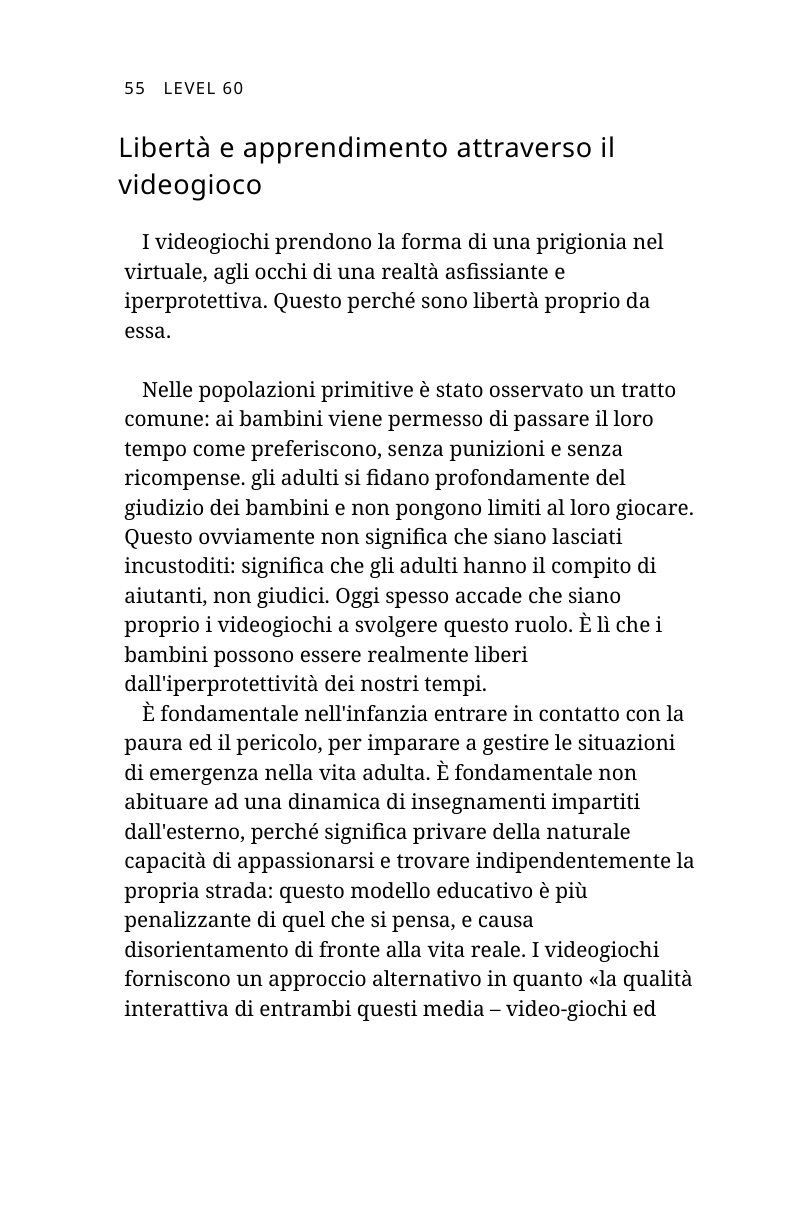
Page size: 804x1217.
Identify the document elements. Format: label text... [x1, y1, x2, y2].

text È fondamentale nell'infanzia entrare in contatto con la paura ed il pericolo, per imparare a gestire le situazioni di emergenza nella vita adulta. È fondamentale non abituare ad una dinamica di insegnamenti impartiti dall'esterno, perché significa privare della naturale capacità di appassionarsi e trovare indipendentemente la propria strada: questo modello educativo è più penalizzante di quel che si pensa, e causa disorientamento di fronte alla vita reale. I videogiochi forniscono un approccio alternativo in quanto «la qualità interattiva di entrambi questi media – video-giochi ed [124, 698, 697, 1022]
text I videogiochi prendono la forma di una prigionia nel virtuale, agli occhi di una realtà asfissiante e iperprotettiva. Questo perché sono libertà proprio da essa. [124, 226, 697, 344]
subtitle Libertà e apprendimento attraverso il videogioco [118, 129, 697, 203]
text Nelle popolazioni primitive è stato osservato un tratto comune: ai bambini viene permesso di passare il loro tempo come preferiscono, senza punizioni e senza ricompense. gli adulti si fidano profondamente del giudizio dei bambini e non pongono limiti al loro giocare. Questo ovviamente non significa che siano lasciati incustoditi: significa che gli adulti hanno il compito di aiutanti, non giudici. Oggi spesso accade che siano proprio i videogiochi a svolgere questo ruolo. È lì che i bambini possono essere realmente liberi dall'iperprotettività dei nostri tempi. [124, 374, 697, 698]
